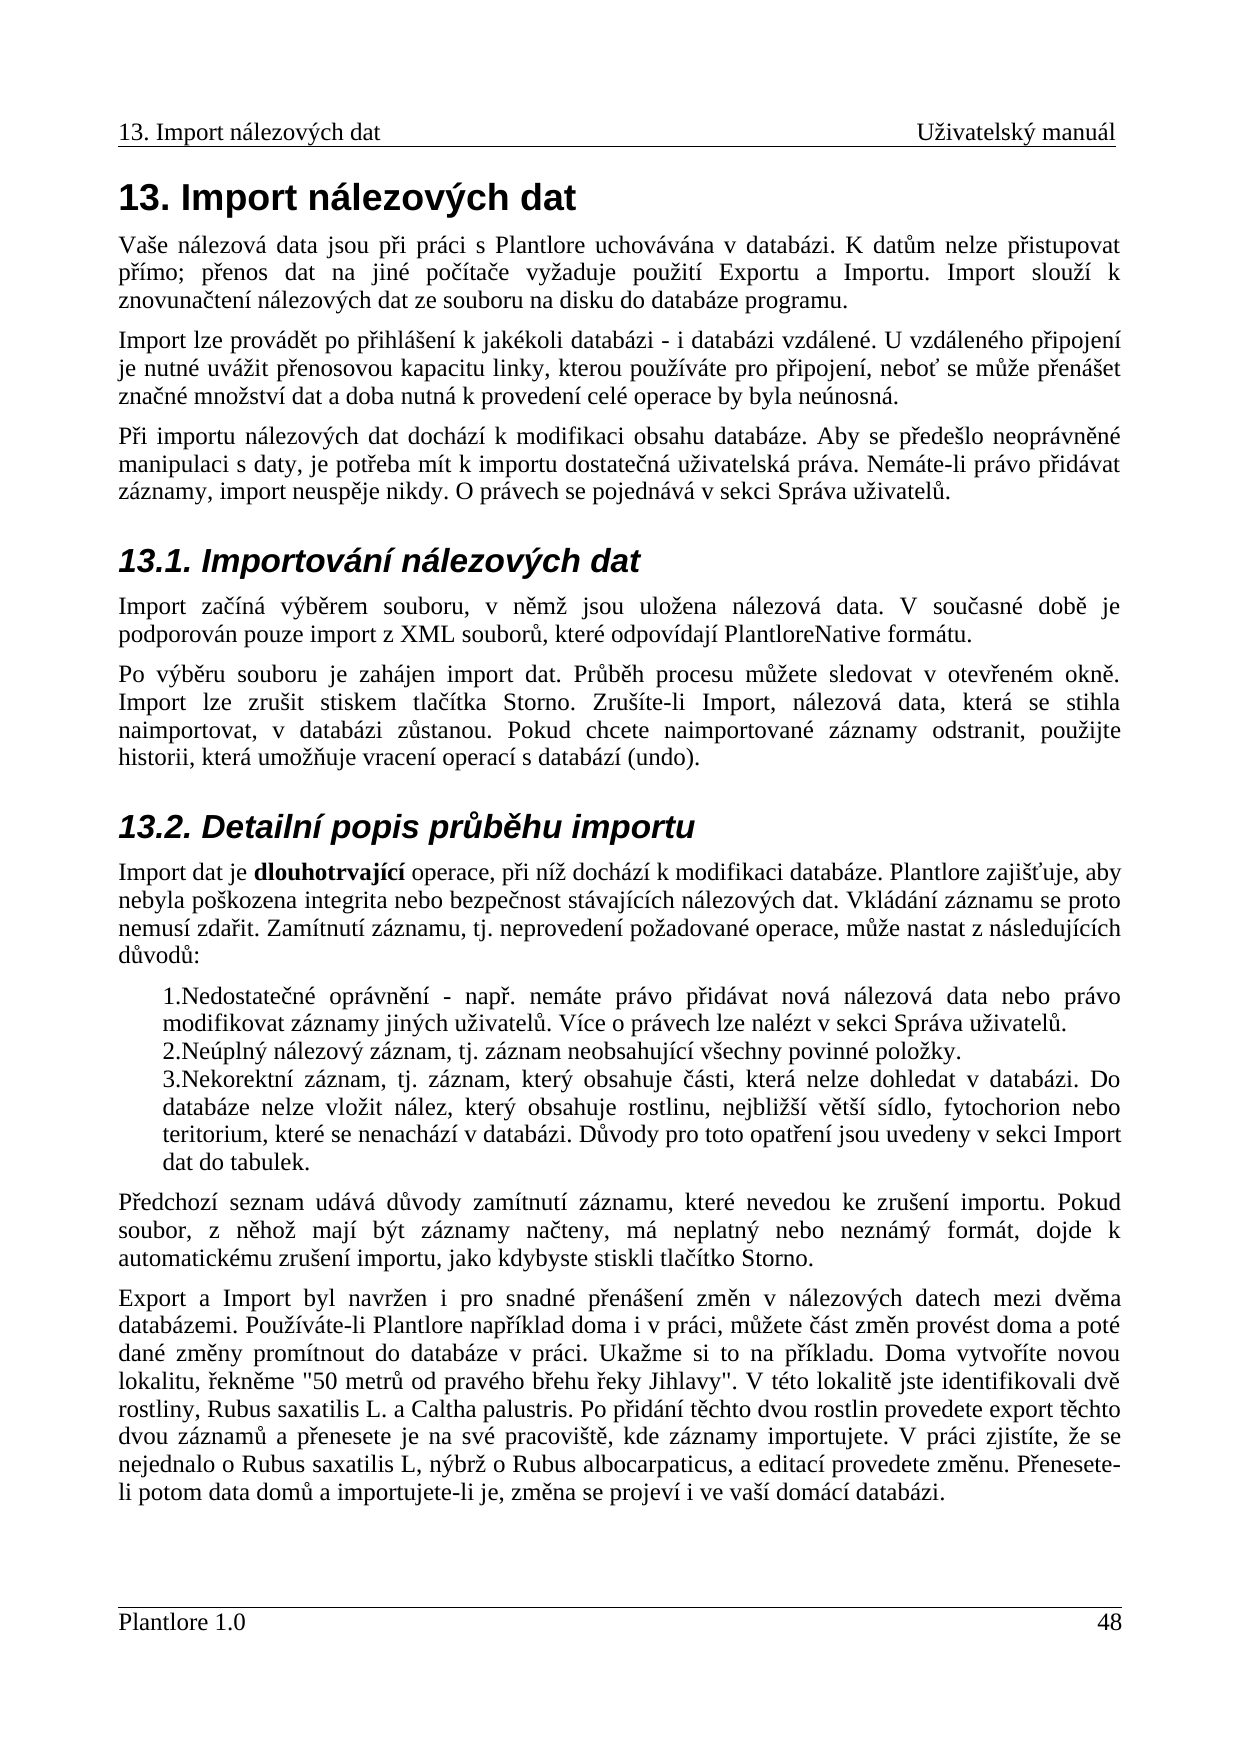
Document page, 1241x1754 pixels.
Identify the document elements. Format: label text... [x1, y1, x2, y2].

text Při importu nálezových dat dochází k modifikaci obsahu databáze. Aby se předešlo neoprávněné manipulaci s daty, je potřeba mít k importu dostatečná uživatelská práva. Nemáte-li právo přidávat záznamy, import neuspěje nikdy. O právech se pojednává v sekci Správa uživatelů. [118, 422, 1122, 505]
text Předchozí seznam udává důvody zamítnutí záznamu, které nevedou ke zrušení importu. Pokud soubor, z něhož mají být záznamy načteny, má neplatný nebo neznámý formát, dojde k automatickému zrušení importu, jako kdybyste stiskli tlačítko Storno. [118, 1188, 1122, 1271]
list Nekorektní záznam, tj. záznam, který obsahuje části, která nelze dohledat v databázi. Do databáze nelze vložit nález, který obsahuje rostlinu, nejbližší větší sídlo, fytochorion nebo teritorium, které se nenachází v databázi. Důvody pro toto opatření jsou uvedeny v sekci Import dat do tabulek. [162, 1065, 1122, 1176]
text Import lze provádět po přihlášení k jakékoli databázi - i databázi vzdálené. U vzdáleného připojení je nutné uvážit přenosovou kapacitu linky, kterou používáte pro připojení, neboť se může přenášet značné množství dat a doba nutná k provedení celé operace by byla neúnosná. [118, 326, 1122, 409]
text Export a Import byl navržen i pro snadné přenášení změn v nálezových datech mezi dvěma databázemi. Používáte-li Plantlore například doma i v práci, můžete část změn provést doma a poté dané změny promítnout do databáze v práci. Ukažme si to na příkladu. Doma vytvoříte novou lokalitu, řekněme "50 metrů od pravého břehu řeky Jihlavy". V této lokalitě jste identifikovali dvě rostliny, Rubus saxatilis L. a Caltha palustris. Po přidání těchto dvou rostlin provedete export těchto dvou záznamů a přenesete je na své pracoviště, kde záznamy importujete. V práci zjistíte, že se nejednalo o Rubus saxatilis L, nýbrž o Rubus albocarpaticus, a editací provedete změnu. Přenesete-li potom data domů a importujete-li je, změna se projeví i ve vaší domácí databázi. [118, 1284, 1122, 1506]
subtitle 13. Import nálezových dat [118, 176, 1122, 218]
text Vaše nálezová data jsou při práci s Plantlore uchovávána v databázi. K datům nelze přistupovat přímo; přenos dat na jiné počítače vyžaduje použití Exportu a Importu. Import slouží k znovunačtení nálezových dat ze souboru na disku do databáze programu. [118, 231, 1122, 314]
list Neúplný nálezový záznam, tj. záznam neobsahující všechny povinné položky. [162, 1037, 1122, 1065]
subtitle 13.1. Importování nálezových dat [118, 543, 1122, 580]
subtitle 13.2. Detailní popis průběhu importu [118, 809, 1122, 846]
text Import začíná výběrem souboru, v němž jsou uložena nálezová data. V současné době je podporován pouze import z XML souborů, které odpovídají PlantloreNative formátu. [118, 592, 1122, 648]
text Import dat je dlouhotrvající operace, při níž dochází k modifikaci databáze. Plantlore zajišťuje, aby nebyla poškozena integrita nebo bezpečnost stávajících nálezových dat. Vkládání záznamu se proto nemusí zdařit. Zamítnutí záznamu, tj. neprovedení požadované operace, může nastat z následujících důvodů: [118, 858, 1122, 969]
text Po výběru souboru je zahájen import dat. Průběh procesu můžete sledovat v otevřeném okně. Import lze zrušit stiskem tlačítka Storno. Zrušíte-li Import, nálezová data, která se stihla naimportovat, v databázi zůstanou. Pokud chcete naimportované záznamy odstranit, použijte historii, která umožňuje vracení operací s databází (undo). [118, 660, 1122, 771]
list Nedostatečné oprávnění - např. nemáte právo přidávat nová nálezová data nebo právo modifikovat záznamy jiných uživatelů. Více o právech lze nalézt v sekci Správa uživatelů. [162, 982, 1122, 1037]
